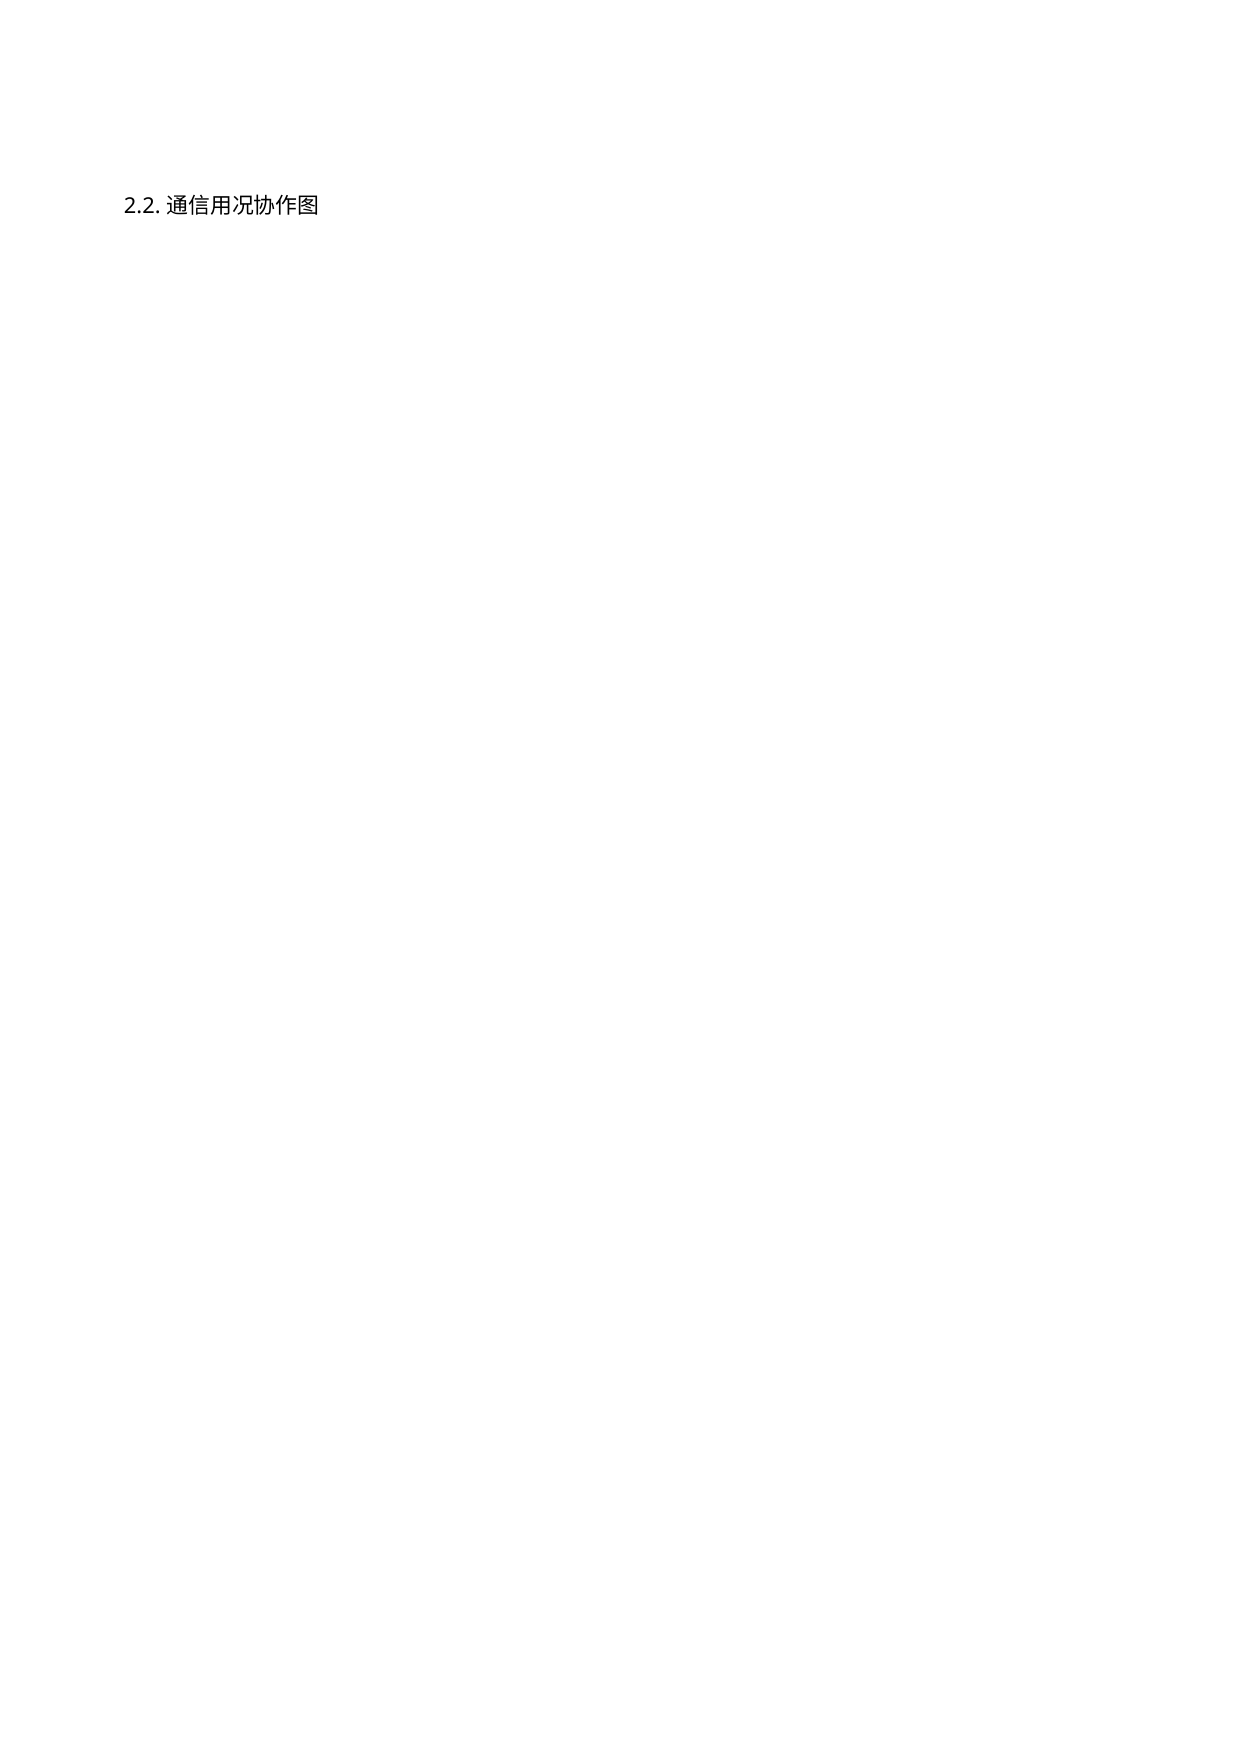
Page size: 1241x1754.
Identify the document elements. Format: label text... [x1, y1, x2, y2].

subtitle 通信用况协作图 [118, 188, 1122, 219]
